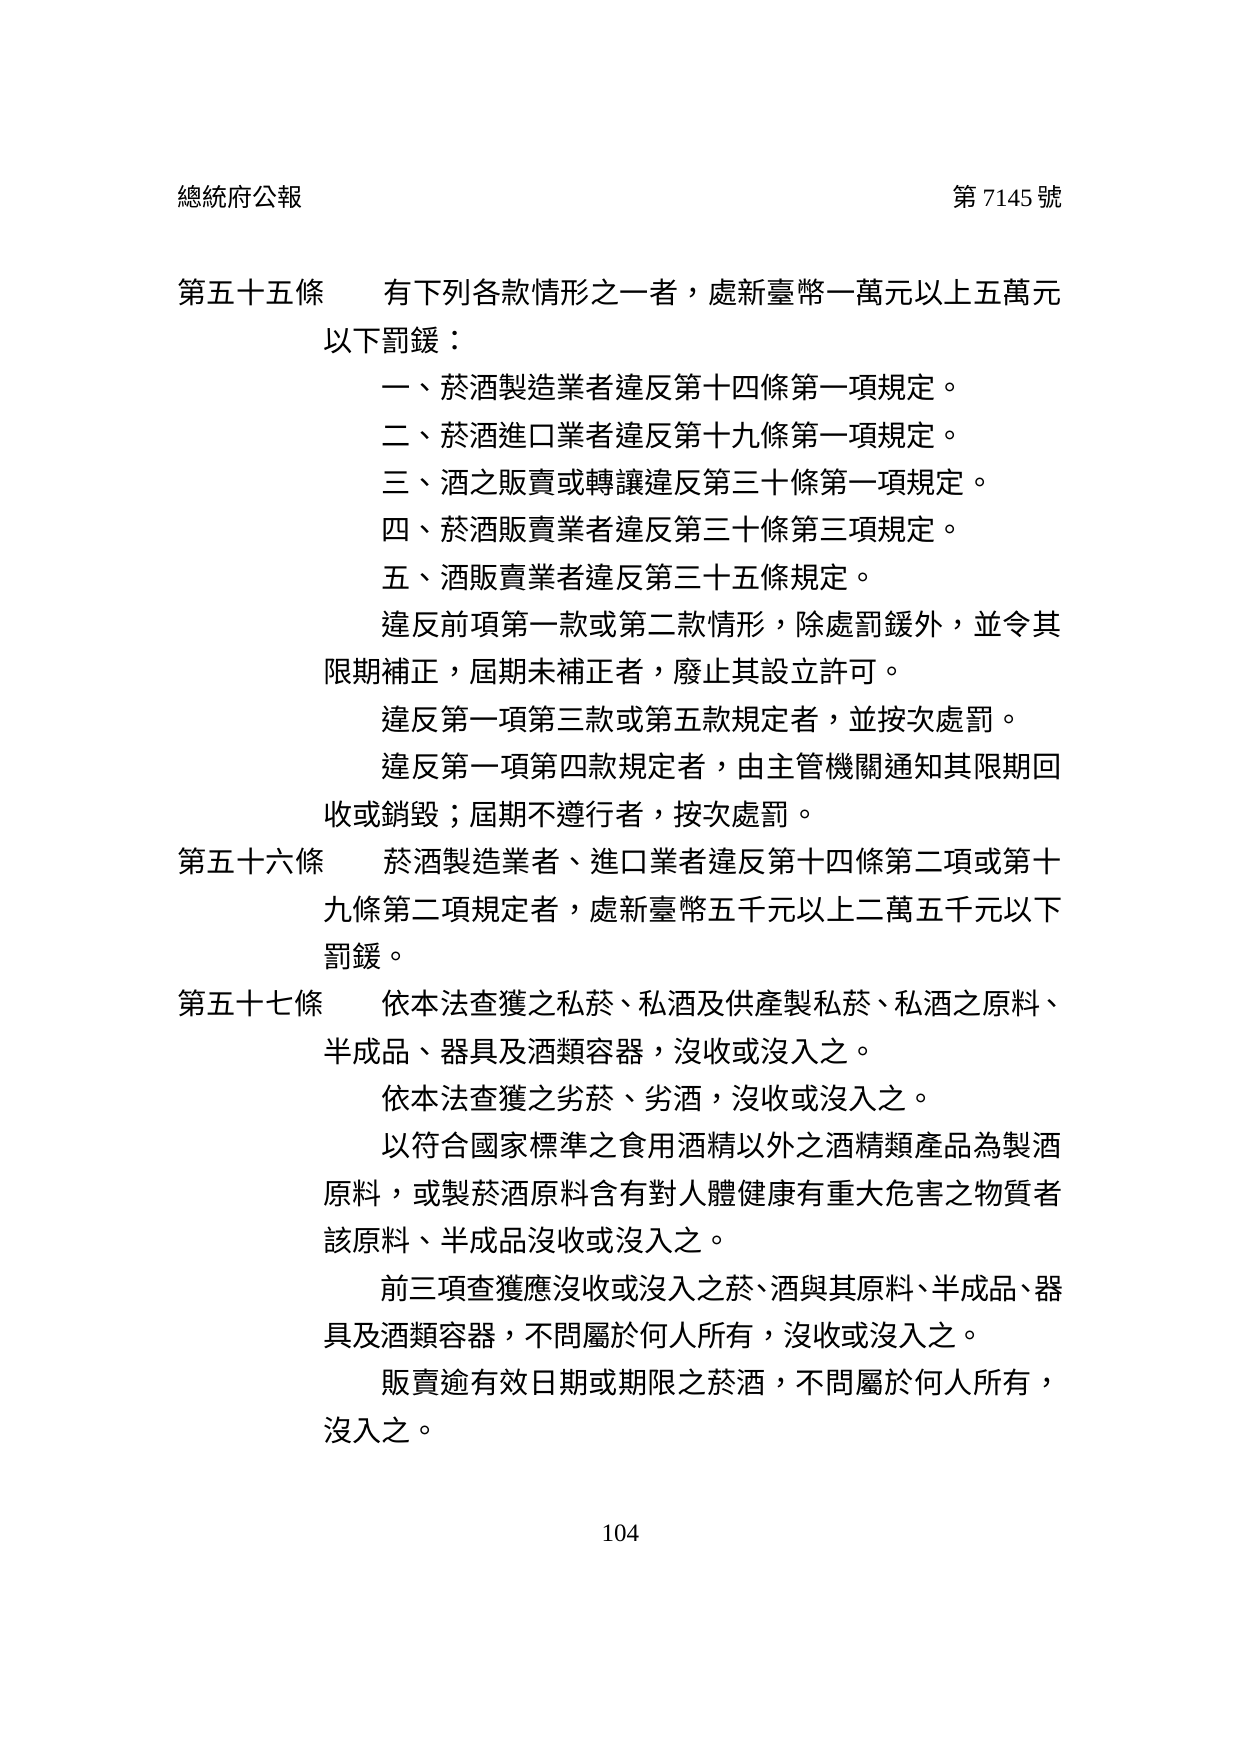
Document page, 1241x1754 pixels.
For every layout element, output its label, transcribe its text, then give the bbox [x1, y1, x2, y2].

text 違反第一項第三款或第五款規定者，並按次處罰。 [323, 692, 1063, 740]
text 一、菸酒製造業者違反第十四條第一項規定。 [381, 361, 1063, 408]
text 前三項查獲應沒收或沒入之菸、酒與其原料、半成品、器具及酒類容器，不問屬於何人所有，沒收或沒入之。 [323, 1261, 1063, 1356]
text 五、酒販賣業者違反第三十五條規定。 [381, 550, 1063, 598]
text 第五十五條 有下列各款情形之一者，處新臺幣一萬元以上五萬元以下罰鍰： [177, 266, 1063, 361]
text 第五十六條 菸酒製造業者、進口業者違反第十四條第二項或第十九條第二項規定者，處新臺幣五千元以上二萬五千元以下罰鍰。 [177, 834, 1063, 977]
text 販賣逾有效日期或期限之菸酒，不問屬於何人所有，沒入之。 [323, 1356, 1063, 1451]
text 三、酒之販賣或轉讓違反第三十條第一項規定。 [381, 455, 1063, 503]
text 四、菸酒販賣業者違反第三十條第三項規定。 [381, 503, 1063, 550]
text 依本法查獲之劣菸、劣酒，沒收或沒入之。 [323, 1072, 1063, 1119]
text 二、菸酒進口業者違反第十九條第一項規定。 [381, 408, 1063, 455]
text 違反前項第一款或第二款情形，除處罰鍰外，並令其限期補正，屆期未補正者，廢止其設立許可。 [323, 598, 1063, 692]
text 第五十七條 依本法查獲之私菸、私酒及供產製私菸、私酒之原料、半成品、器具及酒類容器，沒收或沒入之。 [177, 977, 1063, 1072]
text 違反第一項第四款規定者，由主管機關通知其限期回收或銷毀；屆期不遵行者，按次處罰。 [323, 740, 1063, 834]
text 以符合國家標準之食用酒精以外之酒精類產品為製酒原料，或製菸酒原料含有對人體健康有重大危害之物質者，該原料、半成品沒收或沒入之。 [323, 1119, 1063, 1261]
